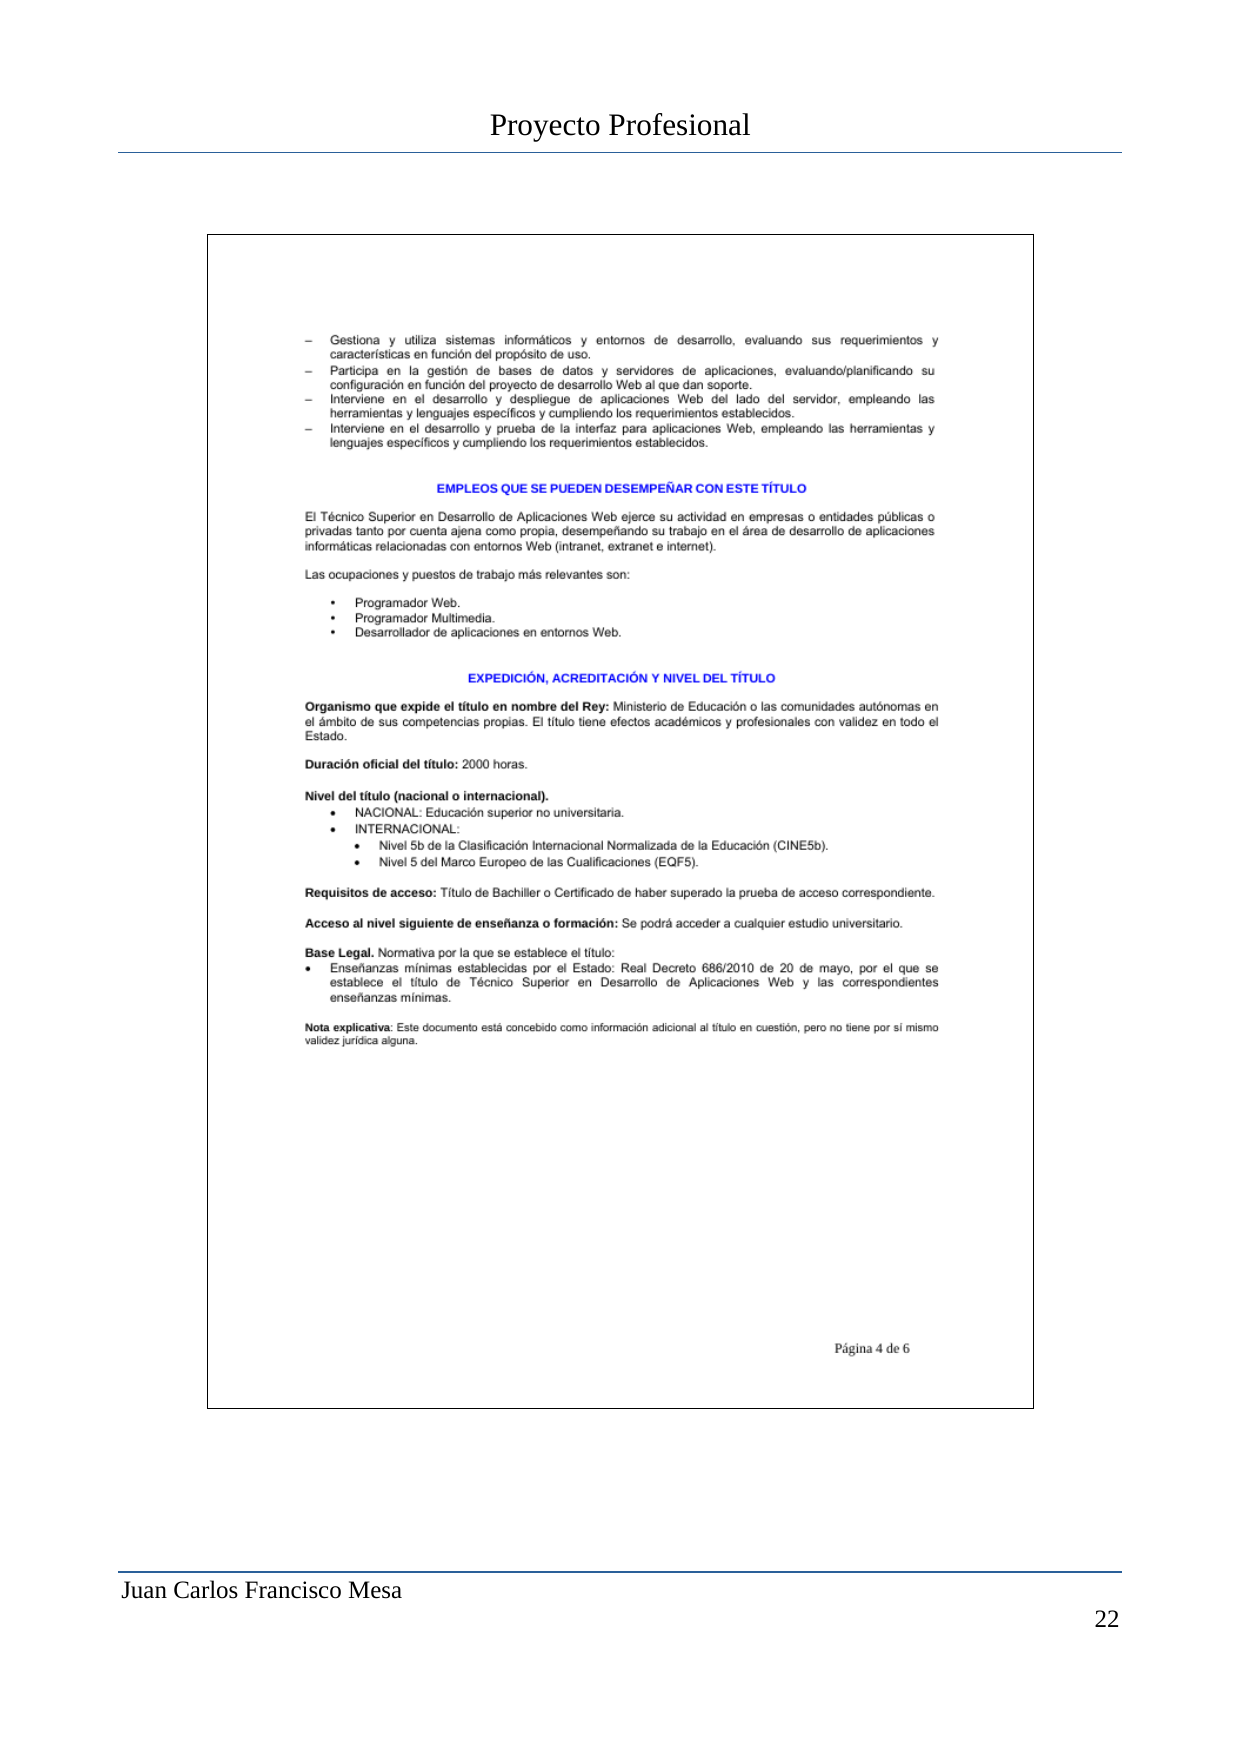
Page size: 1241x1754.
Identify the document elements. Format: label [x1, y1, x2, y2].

picture [209, 236, 1031, 1406]
